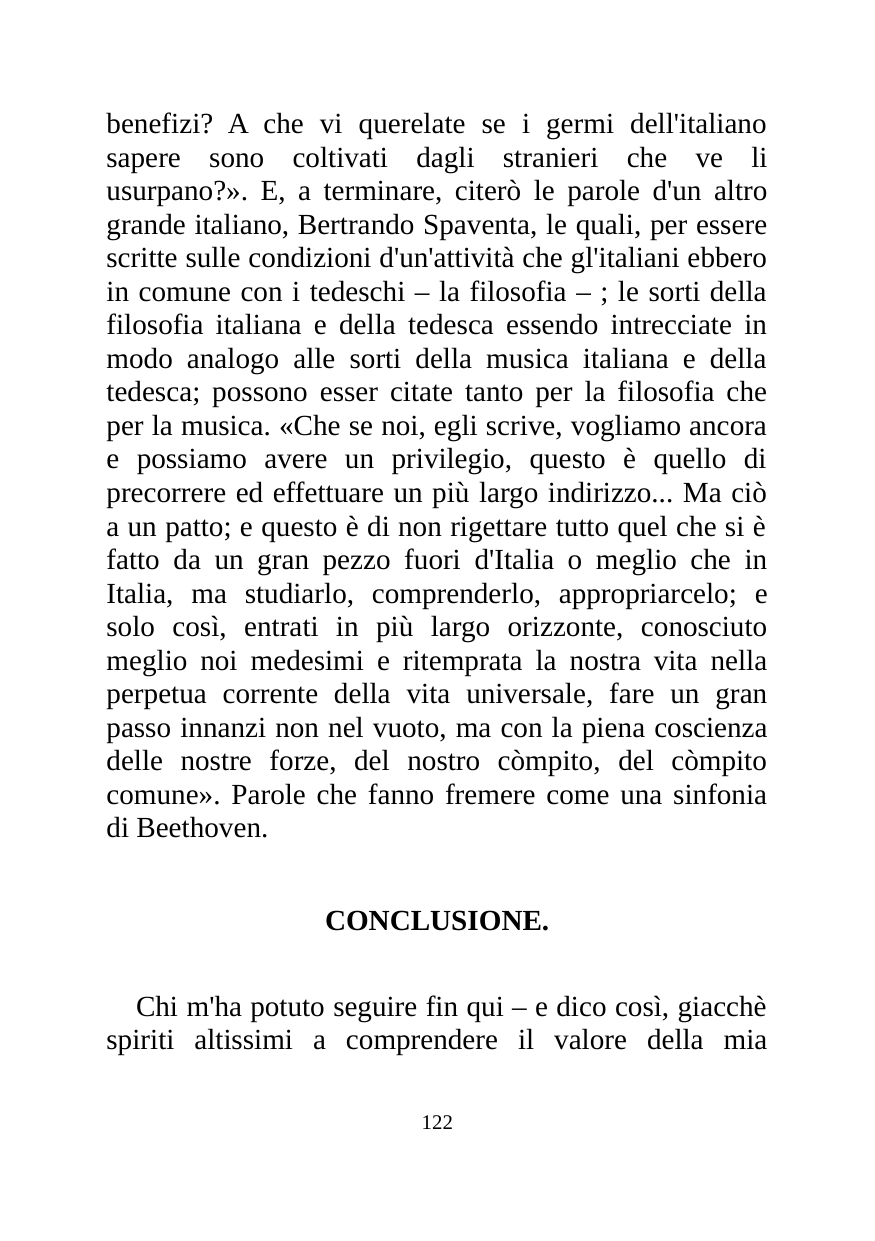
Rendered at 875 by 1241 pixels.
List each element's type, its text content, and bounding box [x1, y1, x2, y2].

text Chi m'ha potuto seguire fin qui – e dico così, giacchè spiriti altissimi a comprendere il valore della mia [106, 989, 768, 1056]
text benefizi? A che vi querelate se i germi dell'italiano sapere sono coltivati dagli stranieri che ve li usurpano?». E, a terminare, citerò le parole d'un altro grande italiano, Bertrando Spaventa, le quali, per essere scritte sulle condizioni d'un'attività che gl'italiani ebbero in comune con i tedeschi – la filosofia – ; le sorti della filosofia italiana e della tedesca essendo intrecciate in modo analogo alle sorti della musica italiana e della tedesca; possono esser citate tanto per la filosofia che per la musica. «Che se noi, egli scrive, vogliamo ancora e possiamo avere un privilegio, questo è quello di precorrere ed effettuare un più largo indirizzo... Ma ciò a un patto; e questo è di non rigettare tutto quel che si è fatto da un gran pezzo fuori d'Italia o meglio che in Italia, ma studiarlo, comprenderlo, appropriarcelo; e solo così, entrati in più largo orizzonte, conosciuto meglio noi medesimi e ritemprata la nostra vita nella perpetua corrente della vita universale, fare un gran passo innanzi non nel vuoto, ma con la piena coscienza delle nostre forze, del nostro còmpito, del còmpito comune». Parole che fanno fremere come una sinfonia di Beethoven. [106, 106, 768, 844]
subtitle CONCLUSIONE. [106, 903, 768, 937]
